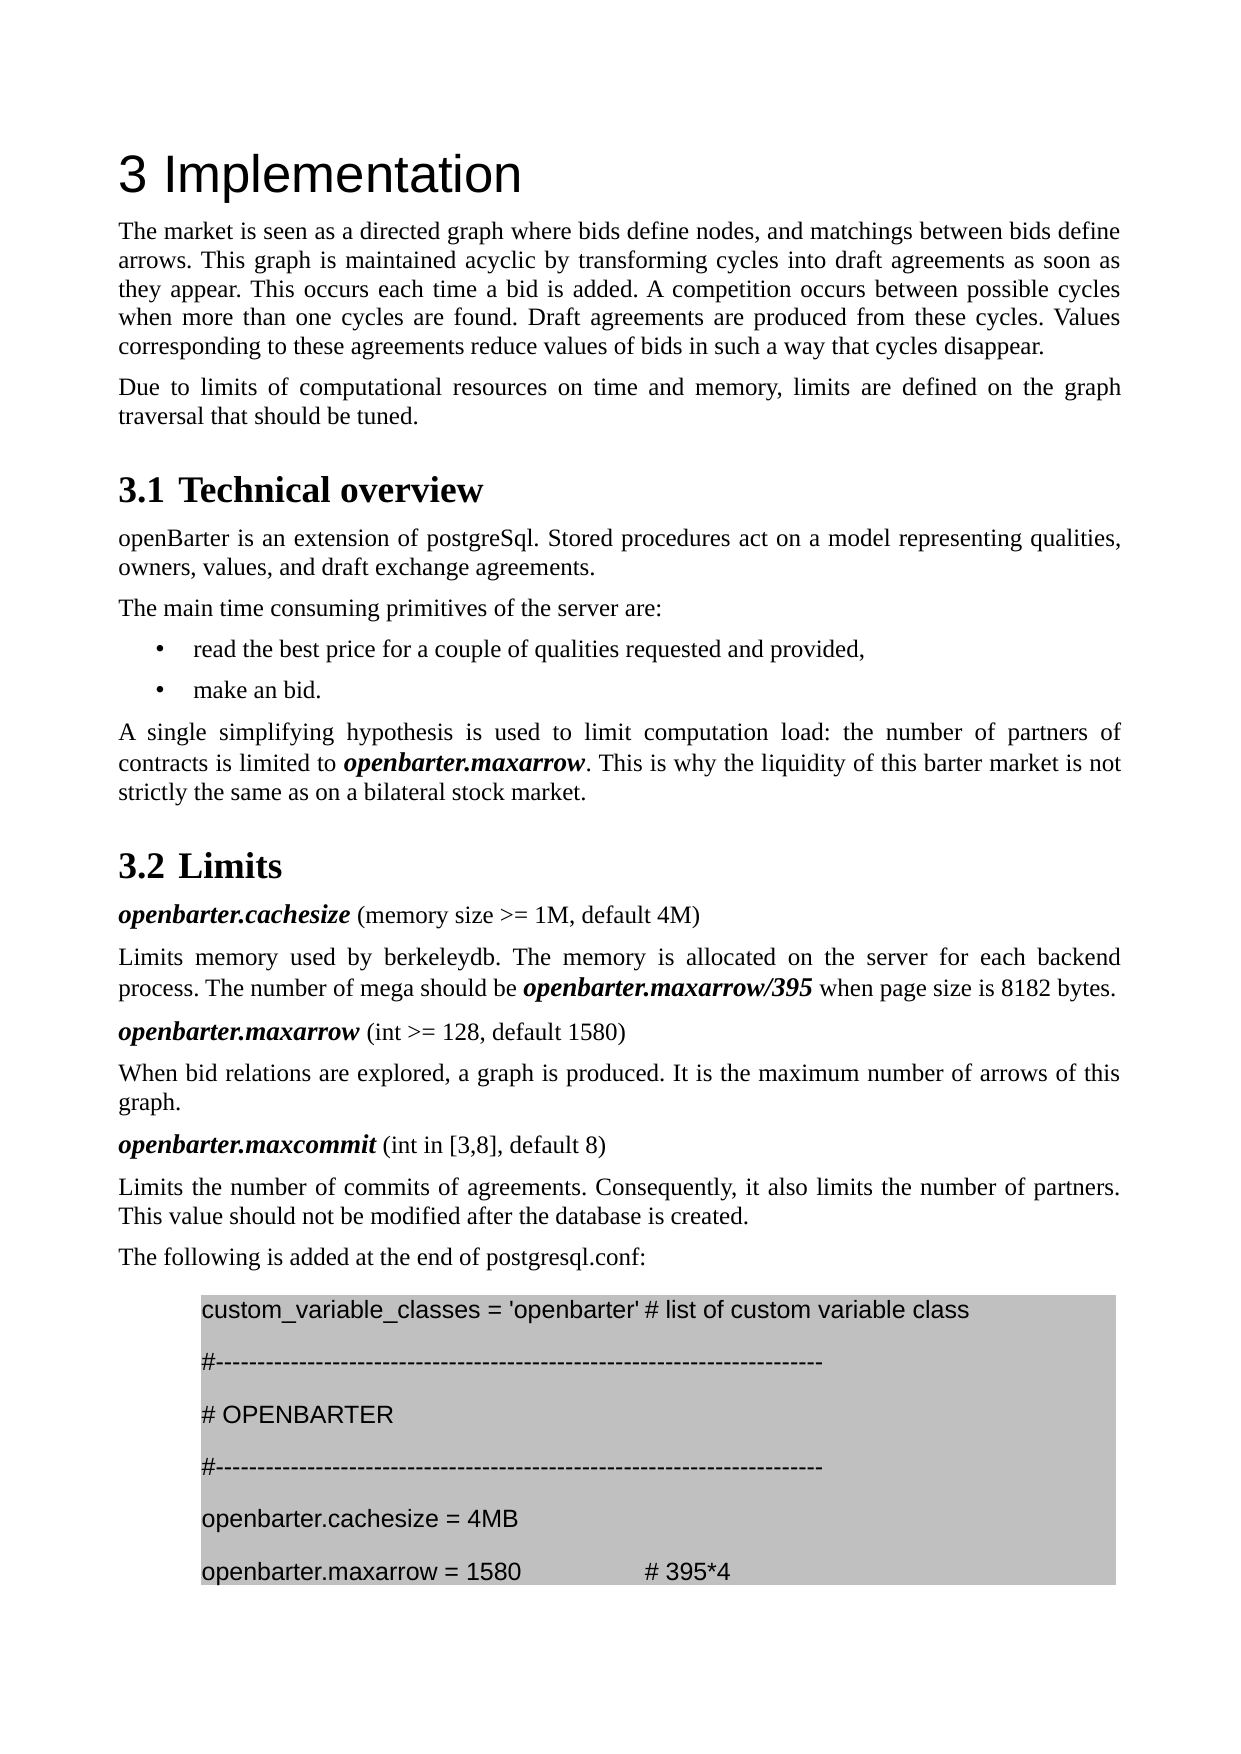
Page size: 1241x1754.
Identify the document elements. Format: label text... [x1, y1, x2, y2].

text The main time consuming primitives of the server are: [118, 593, 1122, 622]
text Limits memory used by berkeleydb. The memory is allocated on the server for each backend process. The number of mega should be openbarter.maxarrow/395 when page size is 8182 bytes. [118, 942, 1122, 1002]
text openbarter.maxarrow = 1580 # 395*4 [201, 1556, 1116, 1585]
subtitle Technical overview [118, 467, 1122, 511]
text openbarter.cachesize = 4MB [201, 1504, 1116, 1533]
text openBarter is an extension of postgreSql. Stored procedures act on a model representing qualities, owners, values, and draft exchange agreements. [118, 523, 1122, 581]
text The market is seen as a directed graph where bids define nodes, and matchings between bids define arrows. This graph is maintained acyclic by transforming cycles into draft agreements as soon as they appear. This occurs each time a bid is added. A competition occurs between possible cycles when more than one cycles are found. Draft agreements are produced from these cycles. Values corresponding to these agreements reduce values of bids in such a way that cycles disappear. [118, 216, 1122, 360]
text openbarter.maxcommit (int in [3,8], default 8) [118, 1128, 1122, 1159]
text #------------------------------------------------------------------------- [201, 1347, 1116, 1376]
text openbarter.maxarrow (int >= 128, default 1580) [118, 1015, 1122, 1046]
subtitle Limits [118, 843, 1122, 886]
text custom_variable_classes = 'openbarter' # list of custom variable class [201, 1295, 1116, 1324]
text Limits the number of commits of agreements. Consequently, it also limits the number of partners. This value should not be modified after the database is created. [118, 1172, 1122, 1229]
text #------------------------------------------------------------------------- [201, 1452, 1116, 1481]
list make an bid. [156, 676, 1122, 704]
text openbarter.cachesize (memory size >= 1M, default 4M) [118, 899, 1122, 930]
list read the best price for a couple of qualities requested and provided, [156, 634, 1122, 663]
text # OPENBARTER [201, 1399, 1116, 1428]
text Due to limits of computational resources on time and memory, limits are defined on the graph traversal that should be tuned. [118, 372, 1122, 430]
text The following is added at the end of postgresql.conf: [118, 1242, 1122, 1271]
text When bid relations are explored, a graph is produced. It is the maximum number of arrows of this graph. [118, 1058, 1122, 1116]
text A single simplifying hypothesis is used to limit computation load: the number of partners of contracts is limited to openbarter.maxarrow. This is why the liquidity of this barter market is not strictly the same as on a bilateral stock market. [118, 717, 1122, 806]
subtitle Implementation [118, 143, 1122, 204]
